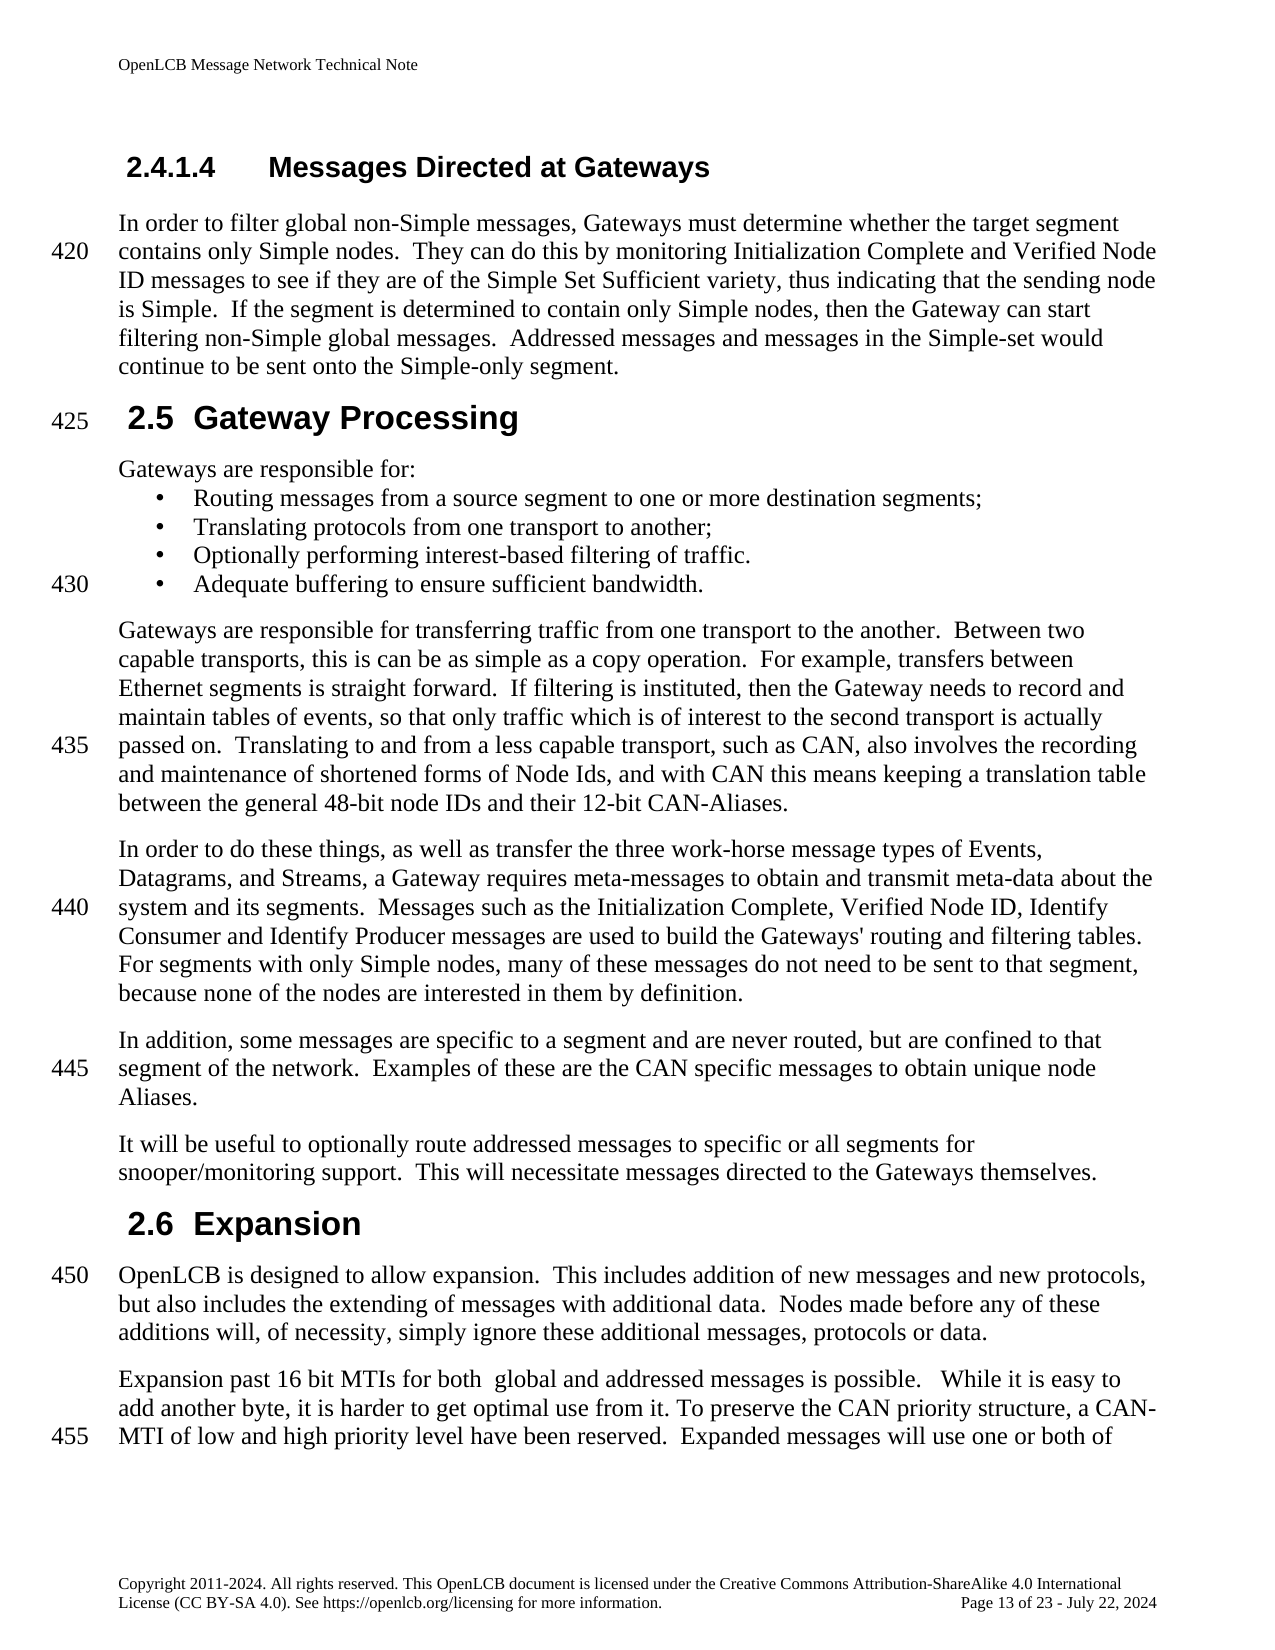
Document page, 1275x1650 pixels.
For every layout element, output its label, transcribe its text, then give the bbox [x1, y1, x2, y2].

text In order to do these things, as well as transfer the three work-horse message types of Events, Datagrams, and Streams, a Gateway requires meta-messages to obtain and transmit meta-data about the system and its segments. Messages such as the Initialization Complete, Verified Node ID, Identify Consumer and Identify Producer messages are used to build the Gateways' routing and filtering tables. For segments with only Simple nodes, many of these messages do not need to be sent to that segment, because none of the nodes are interested in them by definition. [118, 834, 1157, 1007]
text Gateways are responsible for transferring traffic from one transport to the another. Between two capable transports, this is can be as simple as a copy operation. For example, transfers between Ethernet segments is straight forward. If filtering is instituted, then the Gateway needs to record and maintain tables of events, so that only traffic which is of interest to the second transport is actually passed on. Translating to and from a less capable transport, such as CAN, also involves the recording and maintenance of shortened forms of Node Ids, and with CAN this means keeping a translation table between the general 48-bit node IDs and their 12-bit CAN-Aliases. [118, 616, 1157, 817]
subtitle Gateway Processing [118, 398, 1157, 436]
list Adequate buffering to ensure sufficient bandwidth. [156, 569, 1157, 598]
text Gateways are responsible for: [118, 454, 1157, 483]
text It will be useful to optionally route addressed messages to specific or all segments for snooper/monitoring support. This will necessitate messages directed to the Gateways themselves. [118, 1129, 1157, 1186]
text OpenLCB is designed to allow expansion. This includes addition of new messages and new protocols, but also includes the extending of messages with additional data. Nodes made before any of these additions will, of necessity, simply ignore these additional messages, protocols or data. [118, 1260, 1157, 1346]
text In order to filter global non-Simple messages, Gateways must determine whether the target segment contains only Simple nodes. They can do this by monitoring Initialization Complete and Verified Node ID messages to see if they are of the Simple Set Sufficient variety, thus indicating that the sending node is Simple. If the segment is determined to contain only Simple nodes, then the Gateway can start filtering non-Simple global messages. Addressed messages and messages in the Simple-set would continue to be sent onto the Simple-only segment. [118, 208, 1157, 380]
text Expansion past 16 bit MTIs for both global and addressed messages is possible. While it is easy to add another byte, it is harder to get optimal use from it. To preserve the CAN priority structure, a CAN-MTI of low and high priority level have been reserved. Expanded messages will use one or both of [118, 1364, 1157, 1450]
text In addition, some messages are specific to a segment and are never routed, but are confined to that segment of the network. Examples of these are the CAN specific messages to obtain unique node Aliases. [118, 1025, 1157, 1111]
list Routing messages from a source segment to one or more destination segments; [156, 483, 1157, 512]
list Translating protocols from one transport to another; [156, 512, 1157, 540]
list Optionally performing interest-based filtering of traffic. [156, 540, 1157, 569]
subtitle Expansion [118, 1204, 1157, 1242]
subtitle Messages Directed at Gateways [118, 150, 1157, 183]
